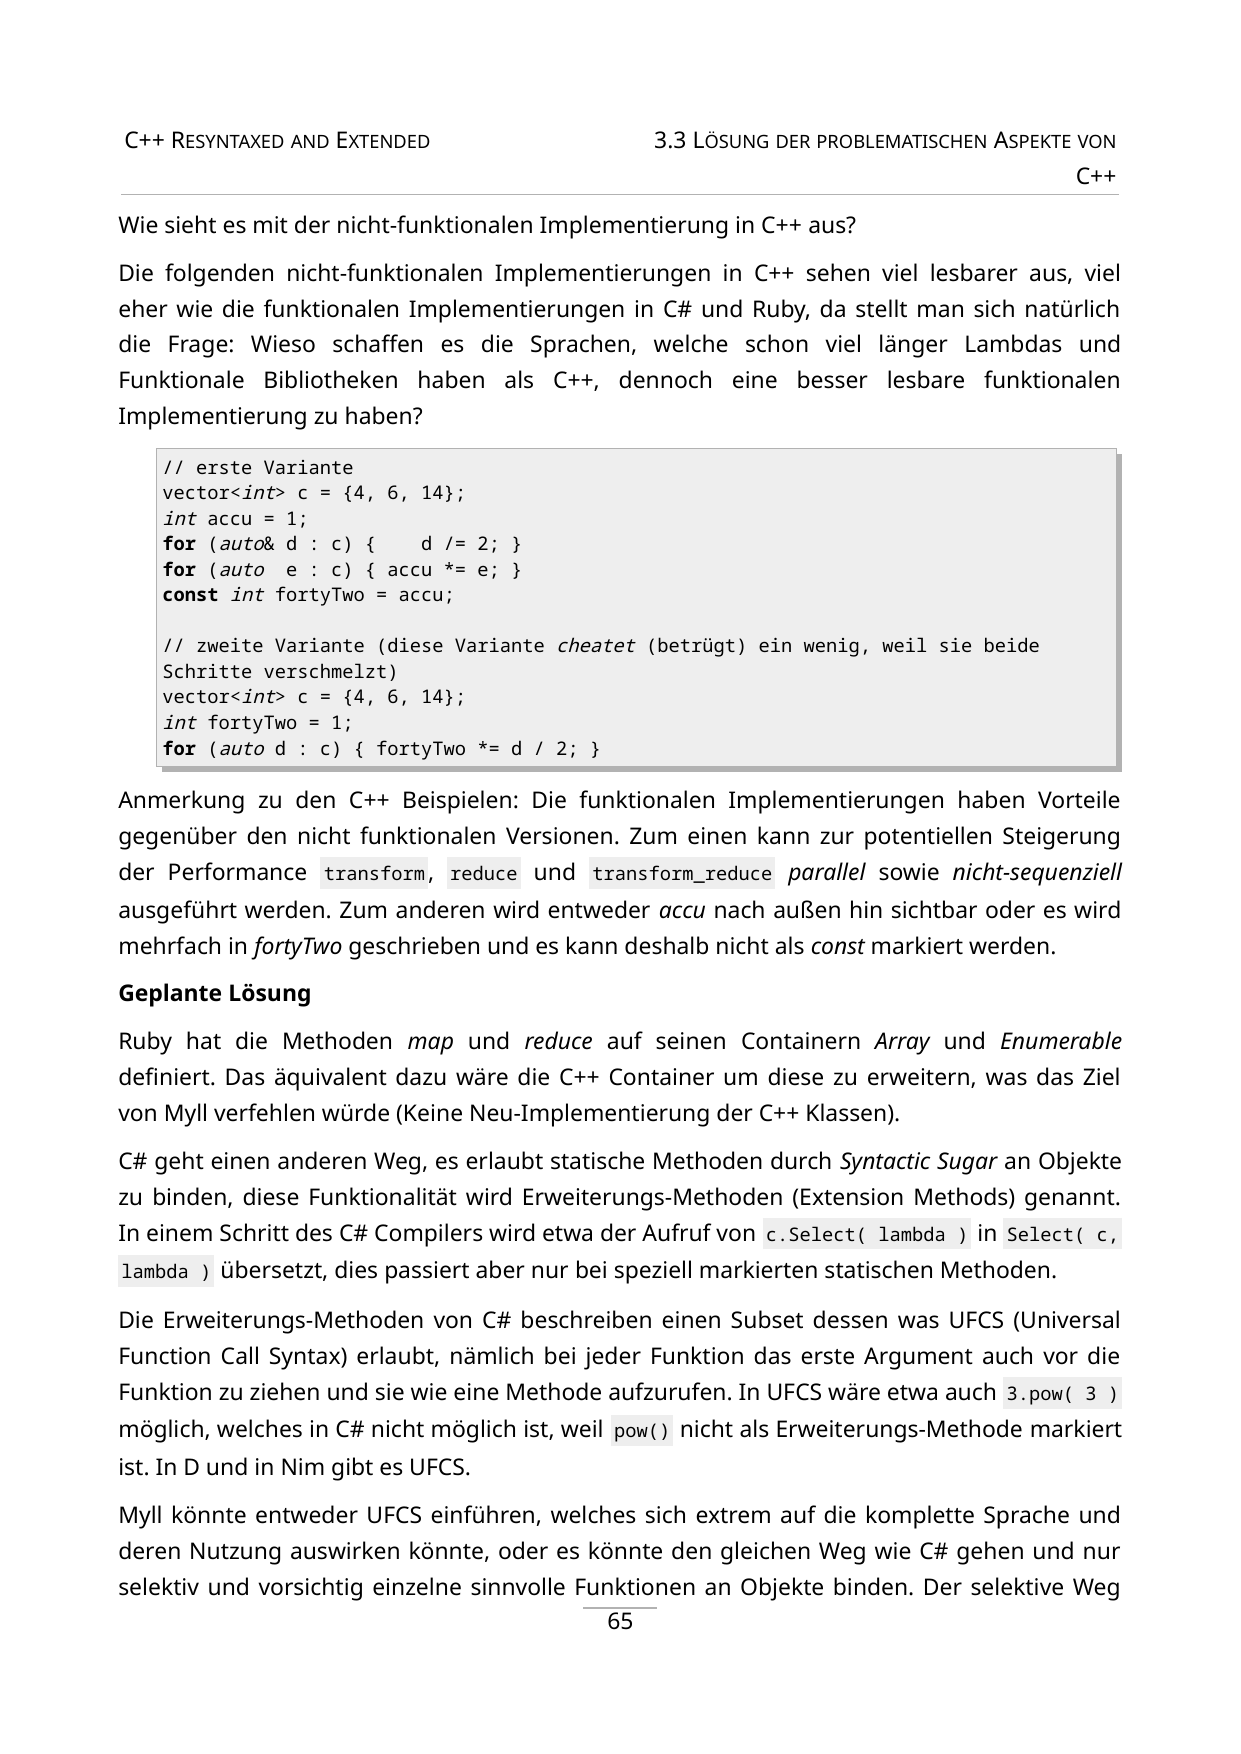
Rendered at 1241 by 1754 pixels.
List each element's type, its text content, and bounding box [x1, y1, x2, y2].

text Geplante Lösung [118, 977, 1122, 1008]
text Ruby hat die Methoden map und reduce auf seinen Containern Array und Enumerable definiert. Das äquivalent dazu wäre die C++ Container um diese zu erweitern, was das Ziel von Myll verfehlen würde (Keine Neu-Implementierung der C++ Klassen). [118, 1025, 1122, 1128]
text Wie sieht es mit der nicht-funktionalen Implementierung in C++ aus? [118, 209, 1122, 240]
text C# geht einen anderen Weg, es erlaubt statische Methoden durch Syntactic Sugar an Objekte zu binden, diese Funktionalität wird Erweiterungs-Methoden (Extension Methods) genannt. In einem Schritt des C# Compilers wird etwa der Aufruf von c.Select( lambda ) in Select( c, lambda ) übersetzt, dies passiert aber nur bei speziell markierten statischen Methoden. [118, 1144, 1122, 1287]
text Myll könnte entweder UFCS einführen, welches sich extrem auf die komplette Sprache und deren Nutzung auswirken könnte, oder es könnte den gleichen Weg wie C# gehen und nur selektiv und vorsichtig einzelne sinnvolle Funktionen an Objekte binden. Der selektive Weg [118, 1499, 1122, 1602]
text Die Erweiterungs-Methoden von C# beschreiben einen Subset dessen was UFCS (Universal Function Call Syntax) erlaubt, nämlich bei jeder Funktion das erste Argument auch vor die Funktion zu ziehen und sie wie eine Methode aufzurufen. In UFCS wäre etwa auch 3.pow( 3 ) möglich, welches in C# nicht möglich ist, weil pow() nicht als Erweiterungs-Methode markiert ist. In D und in Nim gibt es UFCS. [118, 1304, 1122, 1482]
text // erste Variante vector<int> c = {4, 6, 14}; int accu = 1; for (auto& d : c) { d /= 2; } for (auto e : c) { accu *= e; } const int fortyTwo = accu; // zweite Variante (diese Variante cheatet (betrügt) ein wenig, weil sie beide Schritte verschmelzt) vector<int> c = {4, 6, 14}; int fortyTwo = 1; for (auto d : c) { fortyTwo *= d / 2; } [157, 449, 1116, 766]
text Anmerkung zu den C++ Beispielen: Die funktionalen Implementierungen haben Vorteile gegenüber den nicht funktionalen Versionen. Zum einen kann zur potentiellen Steigerung der Performance transform, reduce und transform_reduce parallel sowie nicht-sequenziell ausgeführt werden. Zum anderen wird entweder accu nach außen hin sichtbar oder es wird mehrfach in fortyTwo geschrieben und es kann deshalb nicht als const markiert werden. [118, 784, 1122, 961]
text Die folgenden nicht-funktionalen Implementierungen in C++ sehen viel lesbarer aus, viel eher wie die funktionalen Implementierungen in C# und Ruby, da stellt man sich natürlich die Frage: Wieso schaffen es die Sprachen, welche schon viel länger Lambdas und Funktionale Bibliotheken haben als C++, dennoch eine besser lesbare funktionalen Implementierung zu haben? [118, 257, 1122, 432]
